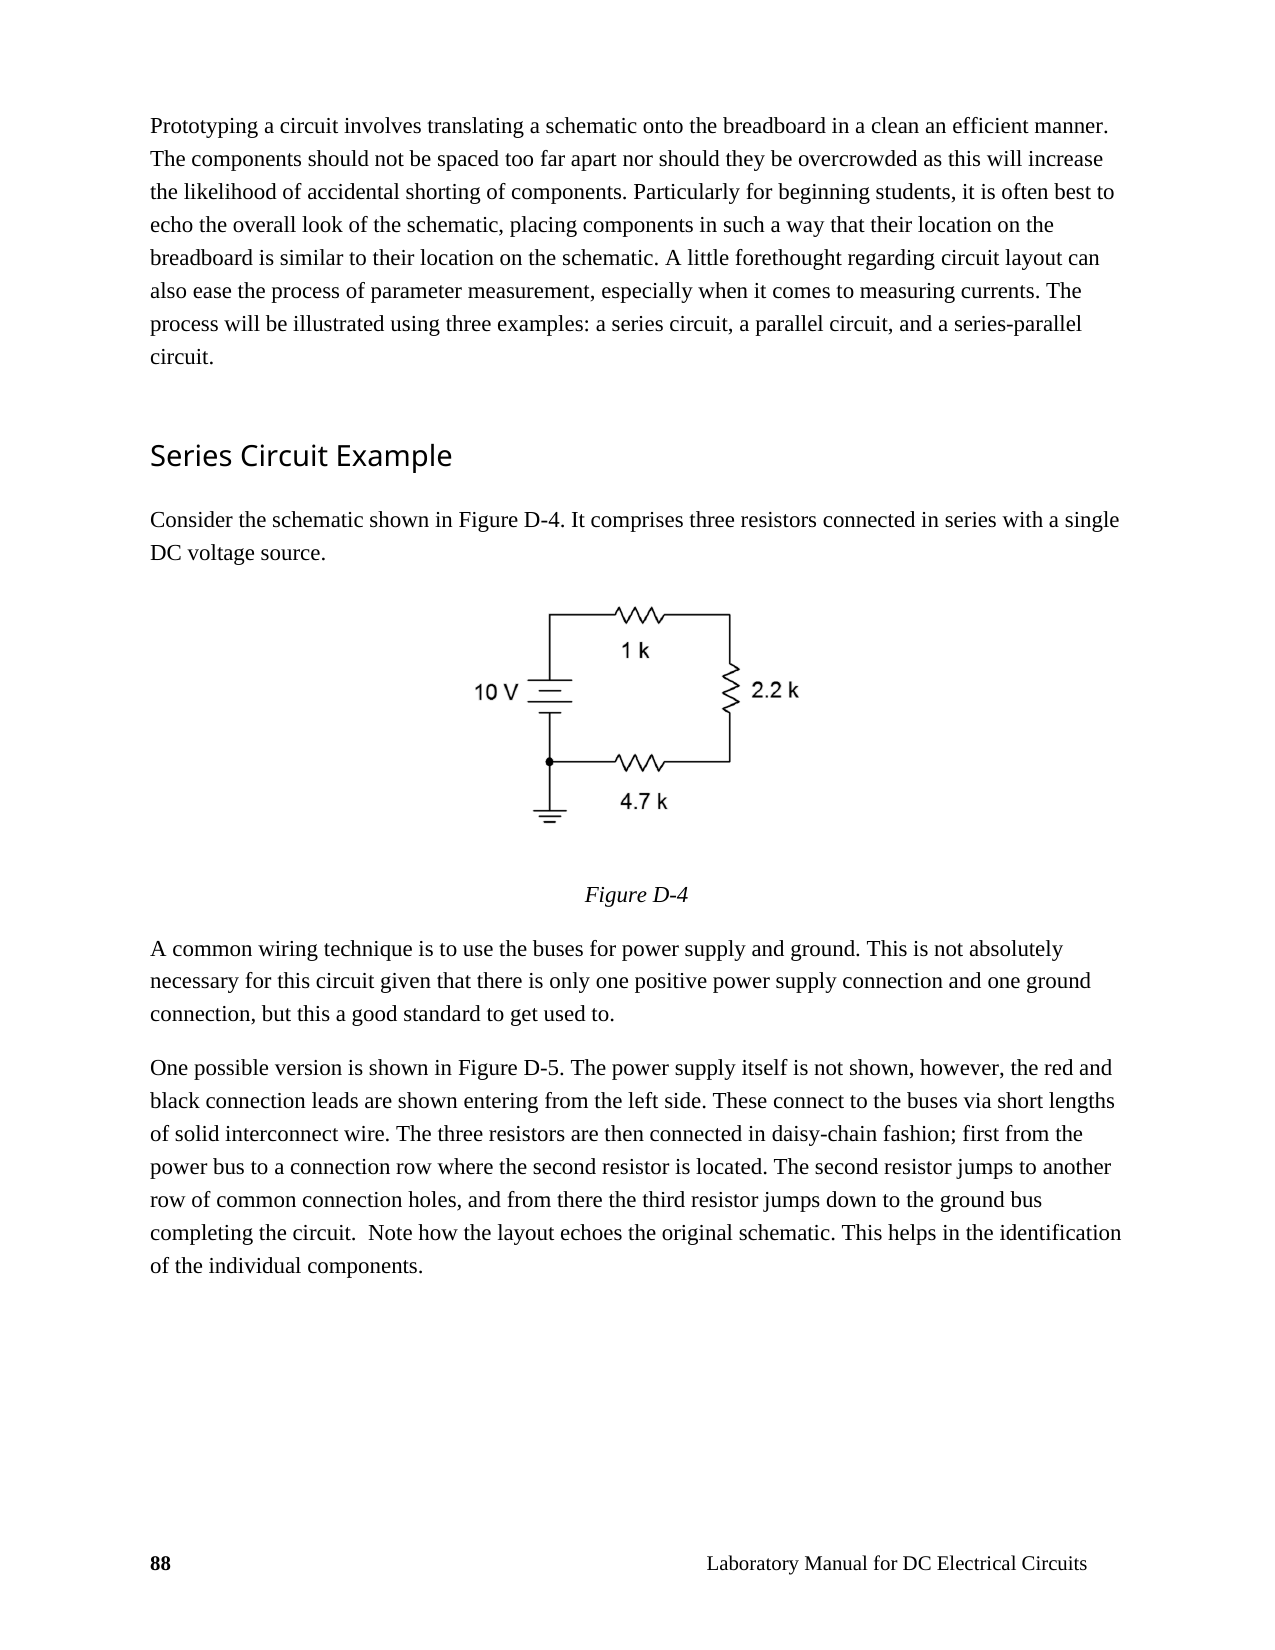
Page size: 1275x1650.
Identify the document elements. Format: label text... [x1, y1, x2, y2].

text A common wiring technique is to use the buses for power supply and ground. This is not absolutely necessary for this circuit given that there is only one positive power supply connection and one ground connection, but this a good standard to get used to. [150, 934, 1125, 1027]
text Series Circuit Example [150, 435, 1125, 475]
text Consider the schematic shown in Figure D-4. It comprises three resistors connected in series with a single DC voltage source. [150, 506, 1125, 565]
text Prototyping a circuit involves translating a schematic onto the breadboard in a clean an efficient manner. The components should not be spaced too far apart nor should they be overcrowded as this will increase the likelihood of accidental shorting of components. Particularly for beginning students, it is often best to echo the overall look of the schematic, placing components in such a way that their location on the breadboard is similar to their location on the schematic. A little forethought regarding circuit layout can also ease the process of parameter measurement, especially when it comes to measuring currents. The process will be illustrated using three examples: a series circuit, a parallel circuit, and a series-parallel circuit. [150, 112, 1125, 369]
text Figure D-4 [150, 881, 1125, 907]
text One possible version is shown in Figure D-5. The power supply itself is not shown, however, the red and black connection leads are shown entering from the left side. These connect to the buses via short lengths of solid interconnect wire. The three resistors are then connected in daisy-chain fashion; first from the power bus to a connection row where the second resistor is located. The second resistor jumps to another row of common connection holes, and from there the third resistor jumps down to the ground bus completing the circuit. Note how the layout echoes the original schematic. This helps in the identification of the individual components. [150, 1054, 1125, 1278]
picture [457, 582, 818, 839]
